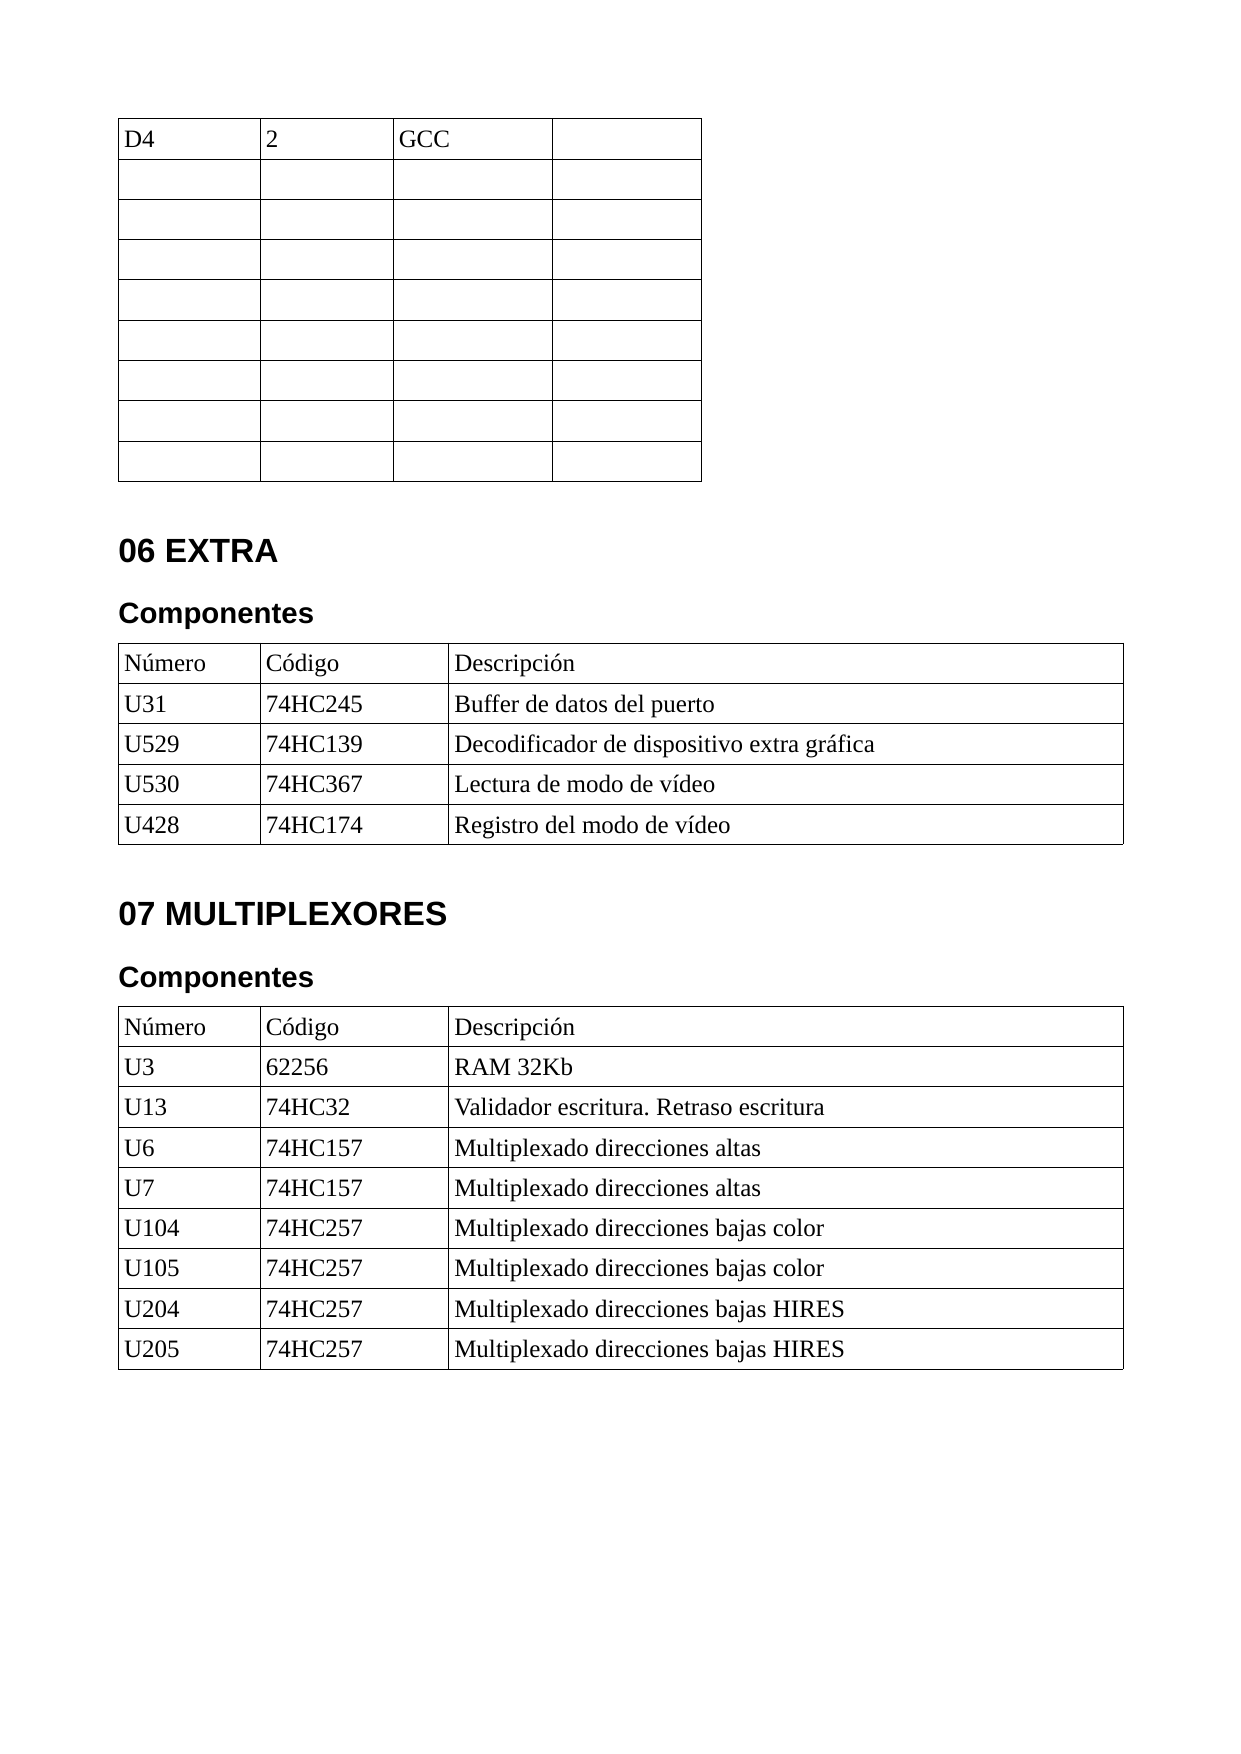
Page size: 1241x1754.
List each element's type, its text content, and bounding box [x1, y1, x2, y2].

table_header Código [261, 644, 448, 683]
table_cell 2 [261, 119, 393, 158]
table_cell RAM 32Kb [449, 1047, 1123, 1086]
table_cell Multiplexado direcciones altas [449, 1128, 1123, 1167]
table_cell 74HC157 [261, 1168, 448, 1207]
subtitle 07 MULTIPLEXORES [118, 894, 1122, 932]
table_cell [261, 160, 393, 199]
table_cell U7 [119, 1168, 260, 1207]
table_cell [261, 200, 393, 239]
table_cell U104 [119, 1209, 260, 1248]
table_header Número [119, 1007, 260, 1046]
table_cell 62256 [261, 1047, 448, 1086]
table_cell Decodificador de dispositivo extra gráfica [449, 724, 1123, 763]
table_cell U31 [119, 684, 260, 723]
table_cell [394, 280, 552, 320]
table_cell 74HC257 [261, 1289, 448, 1328]
table_cell Lectura de modo de vídeo [449, 765, 1123, 804]
table_cell Registro del modo de vídeo [449, 805, 1123, 844]
table_cell 74HC257 [261, 1249, 448, 1288]
table_cell Buffer de datos del puerto [449, 684, 1123, 723]
table_cell [119, 200, 260, 239]
table_cell [119, 160, 260, 199]
table_cell U13 [119, 1087, 260, 1127]
table_cell U530 [119, 765, 260, 804]
table_cell Multiplexado direcciones altas [449, 1168, 1123, 1207]
table_header Código [261, 1007, 448, 1046]
table_cell [394, 401, 552, 441]
table_cell Multiplexado direcciones bajas HIRES [449, 1329, 1123, 1369]
subtitle Componentes [118, 596, 1122, 630]
table_cell [394, 442, 552, 481]
table_header Descripción [449, 644, 1123, 683]
table_cell [394, 160, 552, 199]
table_cell [119, 240, 260, 279]
table_cell 74HC174 [261, 805, 448, 844]
table_cell [261, 280, 393, 320]
table_cell [119, 361, 260, 400]
table_cell U205 [119, 1329, 260, 1369]
table_cell Validador escritura. Retraso escritura [449, 1087, 1123, 1127]
table_cell [261, 361, 393, 400]
table_cell U3 [119, 1047, 260, 1086]
table_cell 74HC367 [261, 765, 448, 804]
table_cell [553, 321, 701, 360]
table_cell U428 [119, 805, 260, 844]
table_cell [261, 321, 393, 360]
table_cell GCC [394, 119, 552, 158]
table_cell [394, 321, 552, 360]
table_cell 74HC245 [261, 684, 448, 723]
table_cell U6 [119, 1128, 260, 1167]
table_cell 74HC139 [261, 724, 448, 763]
table_cell [261, 240, 393, 279]
table_cell [553, 200, 701, 239]
table_cell [553, 280, 701, 320]
table_cell 74HC157 [261, 1128, 448, 1167]
table_cell [261, 401, 393, 441]
table_cell 74HC32 [261, 1087, 448, 1127]
table_cell [553, 442, 701, 481]
table_cell [119, 442, 260, 481]
table_cell [119, 321, 260, 360]
table_cell [261, 442, 393, 481]
table_cell [119, 401, 260, 441]
table_cell 74HC257 [261, 1209, 448, 1248]
table_header Número [119, 644, 260, 683]
table_cell [119, 280, 260, 320]
table_cell Multiplexado direcciones bajas color [449, 1209, 1123, 1248]
table_cell [553, 160, 701, 199]
subtitle Componentes [118, 959, 1122, 993]
table_cell Multiplexado direcciones bajas HIRES [449, 1289, 1123, 1328]
table_cell [394, 240, 552, 279]
table_cell [553, 361, 701, 400]
table_header Descripción [449, 1007, 1123, 1046]
table_cell [553, 401, 701, 441]
table_cell [553, 119, 701, 158]
table_cell [394, 200, 552, 239]
table_cell [553, 240, 701, 279]
table_cell U529 [119, 724, 260, 763]
table_cell Multiplexado direcciones bajas color [449, 1249, 1123, 1288]
table_cell [394, 361, 552, 400]
table_cell U204 [119, 1289, 260, 1328]
table_cell D4 [119, 119, 260, 158]
table_cell U105 [119, 1249, 260, 1288]
subtitle 06 EXTRA [118, 531, 1122, 569]
table_cell 74HC257 [261, 1329, 448, 1369]
